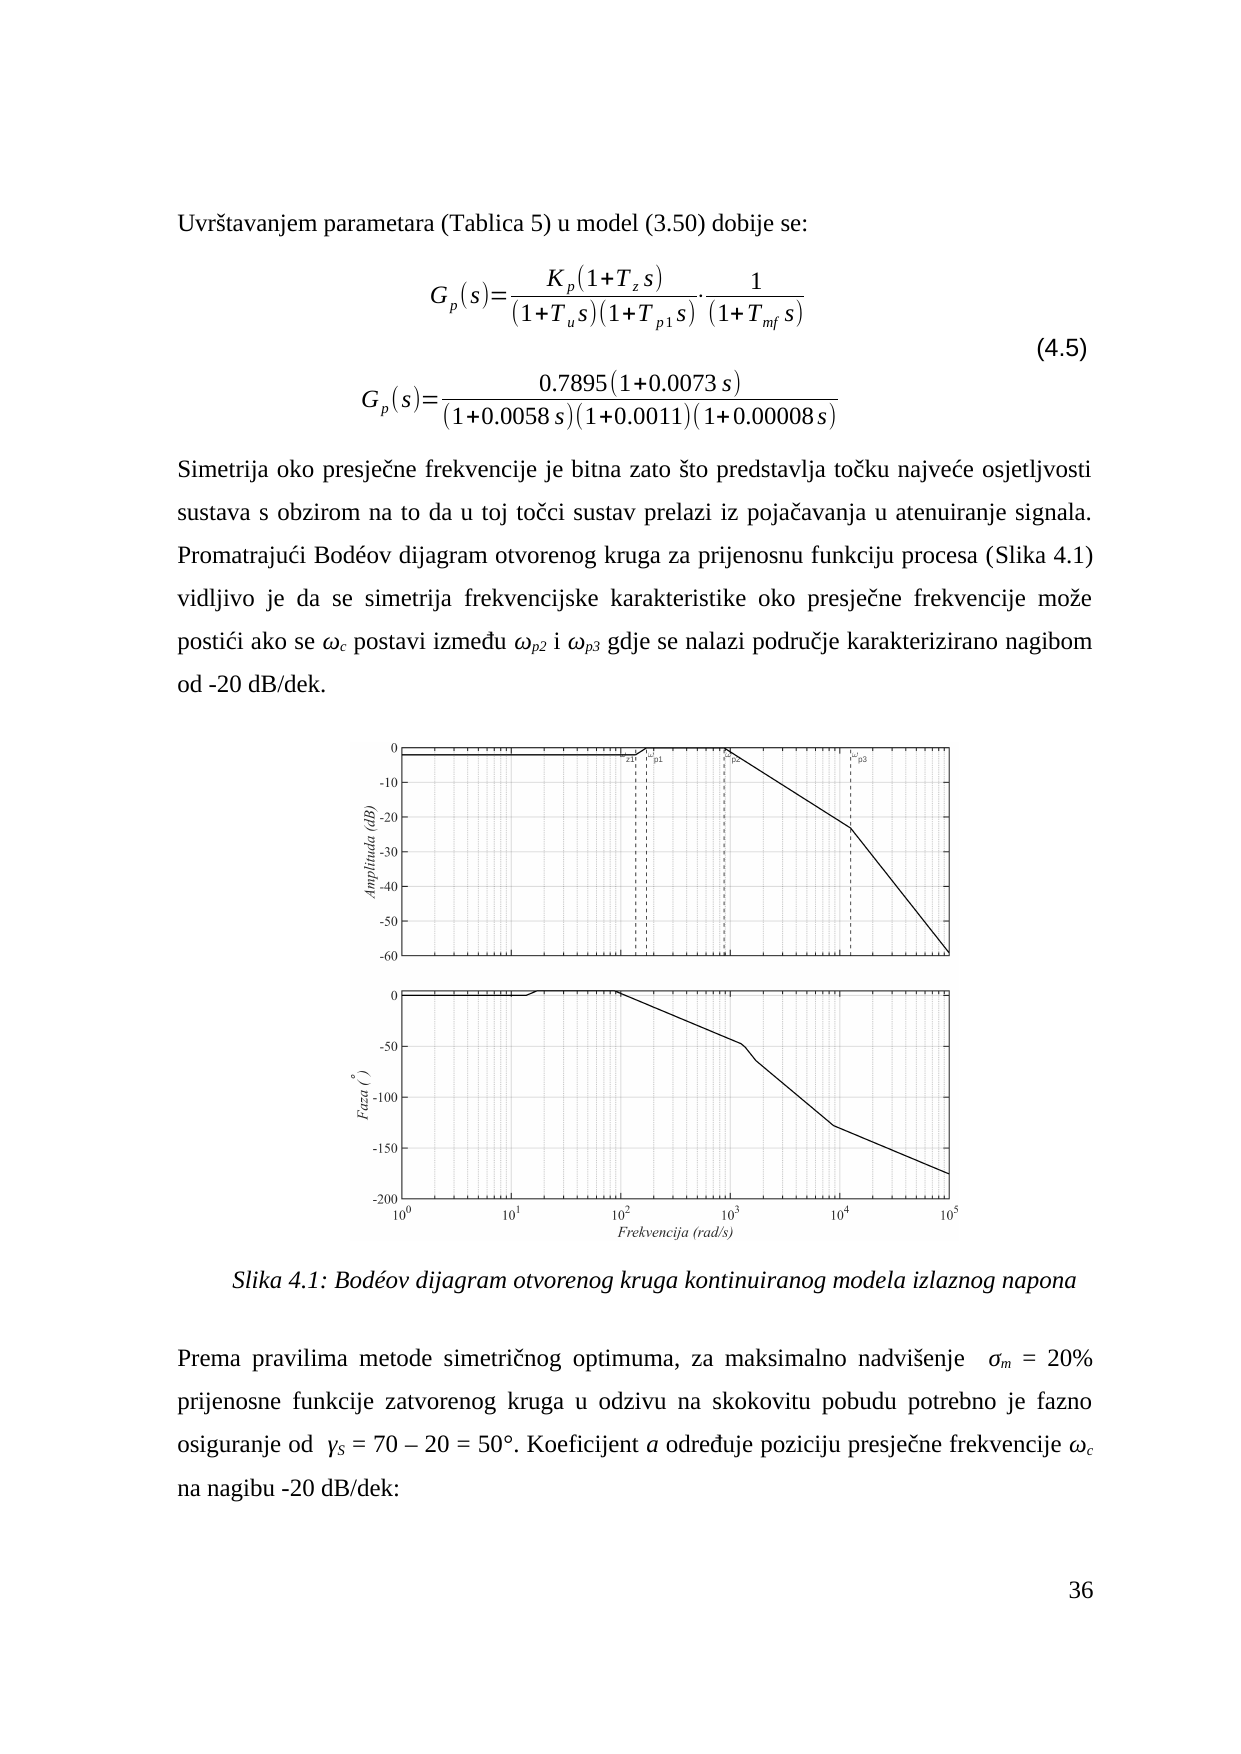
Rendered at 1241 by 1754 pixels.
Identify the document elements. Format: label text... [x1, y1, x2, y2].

table_header (4.5) [1022, 258, 1093, 442]
text Simetrija oko presječne frekvencije je bitna zato što predstavlja točku najveće osjetljvosti sustava s obzirom na to da u toj točci sustav prelazi iz pojačavanja u atenuiranje signala. Promatrajući Bodéov dijagram otvorenog kruga za prijenosnu funkciju procesa (Slika 4.1) vidljivo je da se simetrija frekvencijske karakteristike oko presječne frekvencije može postići ako se ωc postavi između ωp2 i ωp3 gdje se nalazi područje karakterizirano nagibom od -20 dB/dek. [177, 454, 1093, 698]
picture [350, 742, 959, 1241]
text Slika 4.1: Bodéov dijagram otvorenog kruga kontinuiranog modela izlaznog napona [177, 1265, 1132, 1294]
table_header [177, 258, 1022, 442]
text Uvrštavanjem parametara (Tablica 5) u model (3.50) dobije se: [177, 208, 1093, 237]
text Prema pravilima metode simetričnog optimuma, za maksimalno nadvišenje σm = 20% prijenosne funkcije zatvorenog kruga u odzivu na skokovitu pobudu potrebno je fazno osiguranje od γS = 70 – 20 = 50°. Koeficijent a određuje poziciju presječne frekvencije ωc na nagibu -20 dB/dek: [177, 1343, 1093, 1501]
